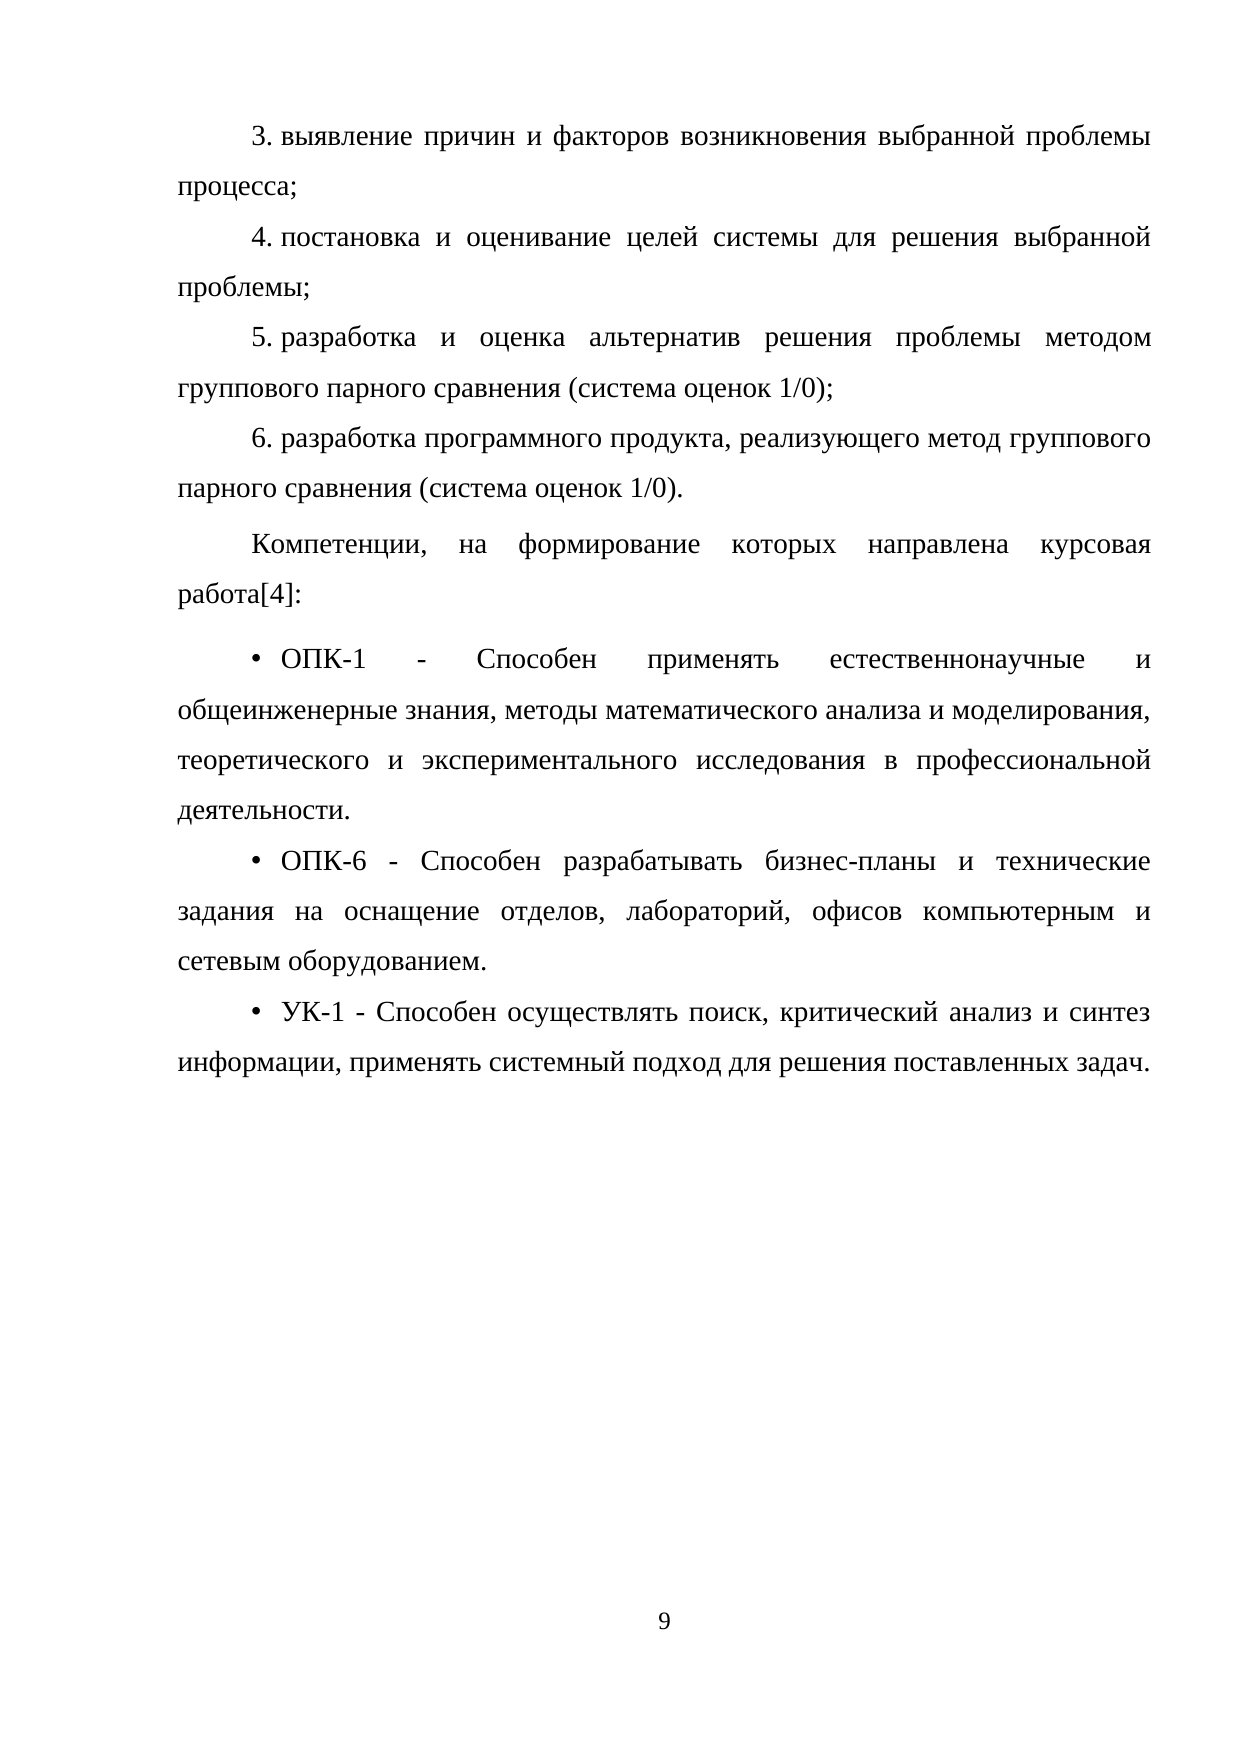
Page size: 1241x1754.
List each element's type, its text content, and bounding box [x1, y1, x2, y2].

text Компетенции, на формирование которых направлена курсовая работа[4]: [177, 526, 1152, 610]
list ОПК-6 - Способен разрабатывать бизнес-планы и технические задания на оснащение отделов, лабораторий, офисов компьютерным и сетевым оборудованием. [177, 843, 1152, 977]
list разработка программного продукта, реализующего метод группового парного сравнения (система оценок 1/0). [177, 420, 1152, 504]
list ОПК-1 - Способен применять естественнонаучные и общеинженерные знания, методы математического анализа и моделирования, теоретического и экспериментального исследования в профессиональной деятельности. [177, 641, 1152, 826]
list выявление причин и факторов возникновения выбранной проблемы процесса; [177, 118, 1152, 202]
list постановка и оценивание целей системы для решения выбранной проблемы; [177, 219, 1152, 303]
list разработка и оценка альтернатив решения проблемы методом группового парного сравнения (система оценок 1/0); [177, 319, 1152, 403]
list УК-1 - Способен осуществлять поиск, критический анализ и синтез информации, применять системный подход для решения поставленных задач. [177, 994, 1152, 1078]
